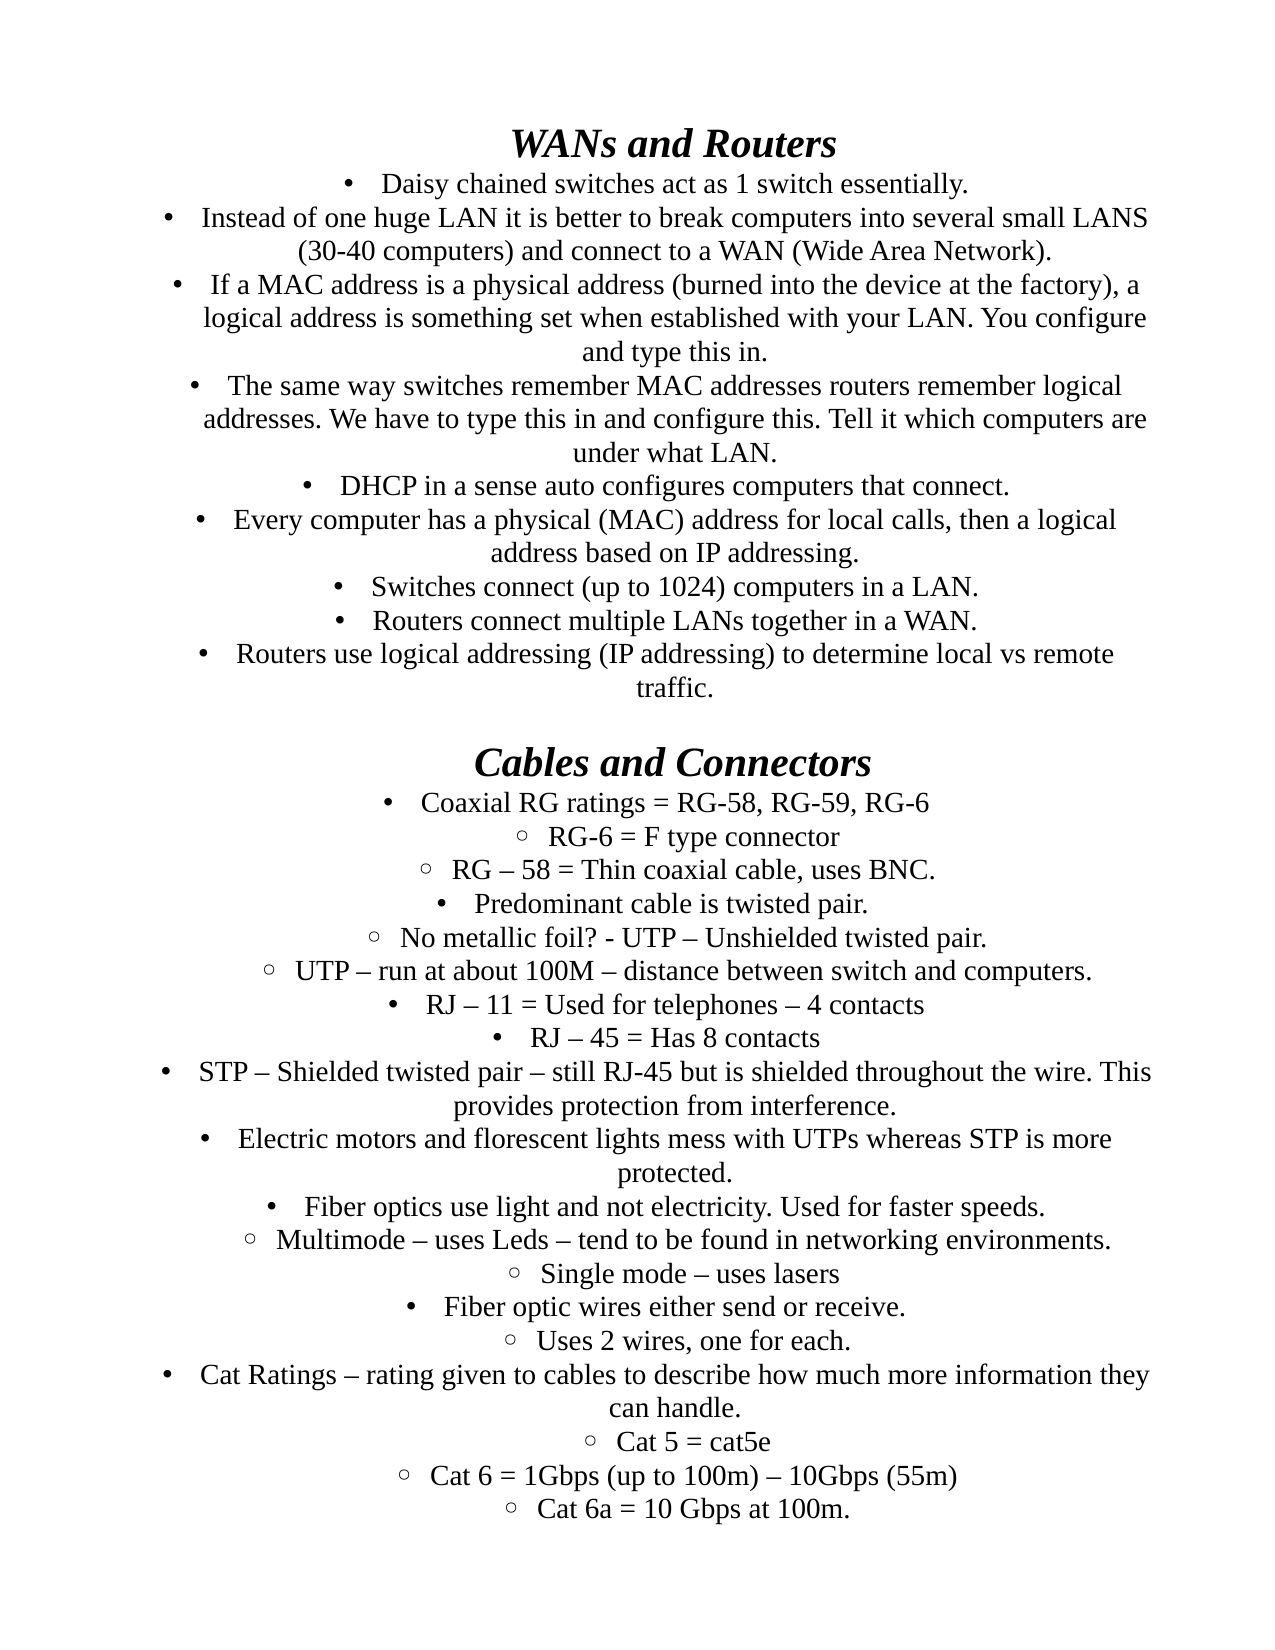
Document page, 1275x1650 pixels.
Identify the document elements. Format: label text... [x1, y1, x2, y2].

list Routers use logical addressing (IP addressing) to determine local vs remote traffic. [156, 636, 1157, 704]
list Cat 5 = cat5e [193, 1424, 1157, 1458]
list Predominant cable is twisted pair. [156, 886, 1157, 920]
list Cat 6 = 1Gbps (up to 100m) – 10Gbps (55m) [193, 1458, 1157, 1491]
list If a MAC address is a physical address (burned into the device at the factory), a logical address is something set when established with your LAN. You configure and type this in. [156, 267, 1157, 368]
list Cat Ratings – rating given to cables to describe how much more information they can handle. [156, 1357, 1157, 1424]
list RG – 58 = Thin coaxial cable, uses BNC. [193, 852, 1157, 886]
list WANs and Routers [156, 118, 1157, 166]
list RJ – 11 = Used for telephones – 4 contacts [156, 987, 1157, 1021]
list Routers connect multiple LANs together in a WAN. [156, 603, 1157, 636]
list No metallic foil? - UTP – Unshielded twisted pair. [193, 920, 1157, 953]
list STP – Shielded twisted pair – still RJ-45 but is shielded throughout the wire. This provides protection from interference. [156, 1054, 1157, 1121]
list Cables and Connectors [156, 737, 1157, 785]
list Electric motors and florescent lights mess with UTPs whereas STP is more protected. [156, 1121, 1157, 1189]
list The same way switches remember MAC addresses routers remember logical addresses. We have to type this in and configure this. Tell it which computers are under what LAN. [156, 368, 1157, 468]
list RJ – 45 = Has 8 contacts [156, 1021, 1157, 1054]
list Fiber optics use light and not electricity. Used for faster speeds. [156, 1189, 1157, 1222]
list DHCP in a sense auto configures computers that connect. [156, 468, 1157, 502]
list Switches connect (up to 1024) computers in a LAN. [156, 569, 1157, 603]
list Uses 2 wires, one for each. [193, 1323, 1157, 1357]
list Coaxial RG ratings = RG-58, RG-59, RG-6 [156, 785, 1157, 819]
list Every computer has a physical (MAC) address for local calls, then a logical address based on IP addressing. [156, 502, 1157, 569]
list Fiber optic wires either send or receive. [156, 1289, 1157, 1323]
list RG-6 = F type connector [193, 819, 1157, 852]
list Multimode – uses Leds – tend to be found in networking environments. [193, 1222, 1157, 1256]
list Cat 6a = 10 Gbps at 100m. [193, 1491, 1157, 1525]
list Daisy chained switches act as 1 switch essentially. [156, 166, 1157, 200]
list Single mode – uses lasers [193, 1256, 1157, 1289]
list Instead of one huge LAN it is better to break computers into several small LANS (30-40 computers) and connect to a WAN (Wide Area Network). [156, 200, 1157, 267]
list UTP – run at about 100M – distance between switch and computers. [193, 953, 1157, 987]
